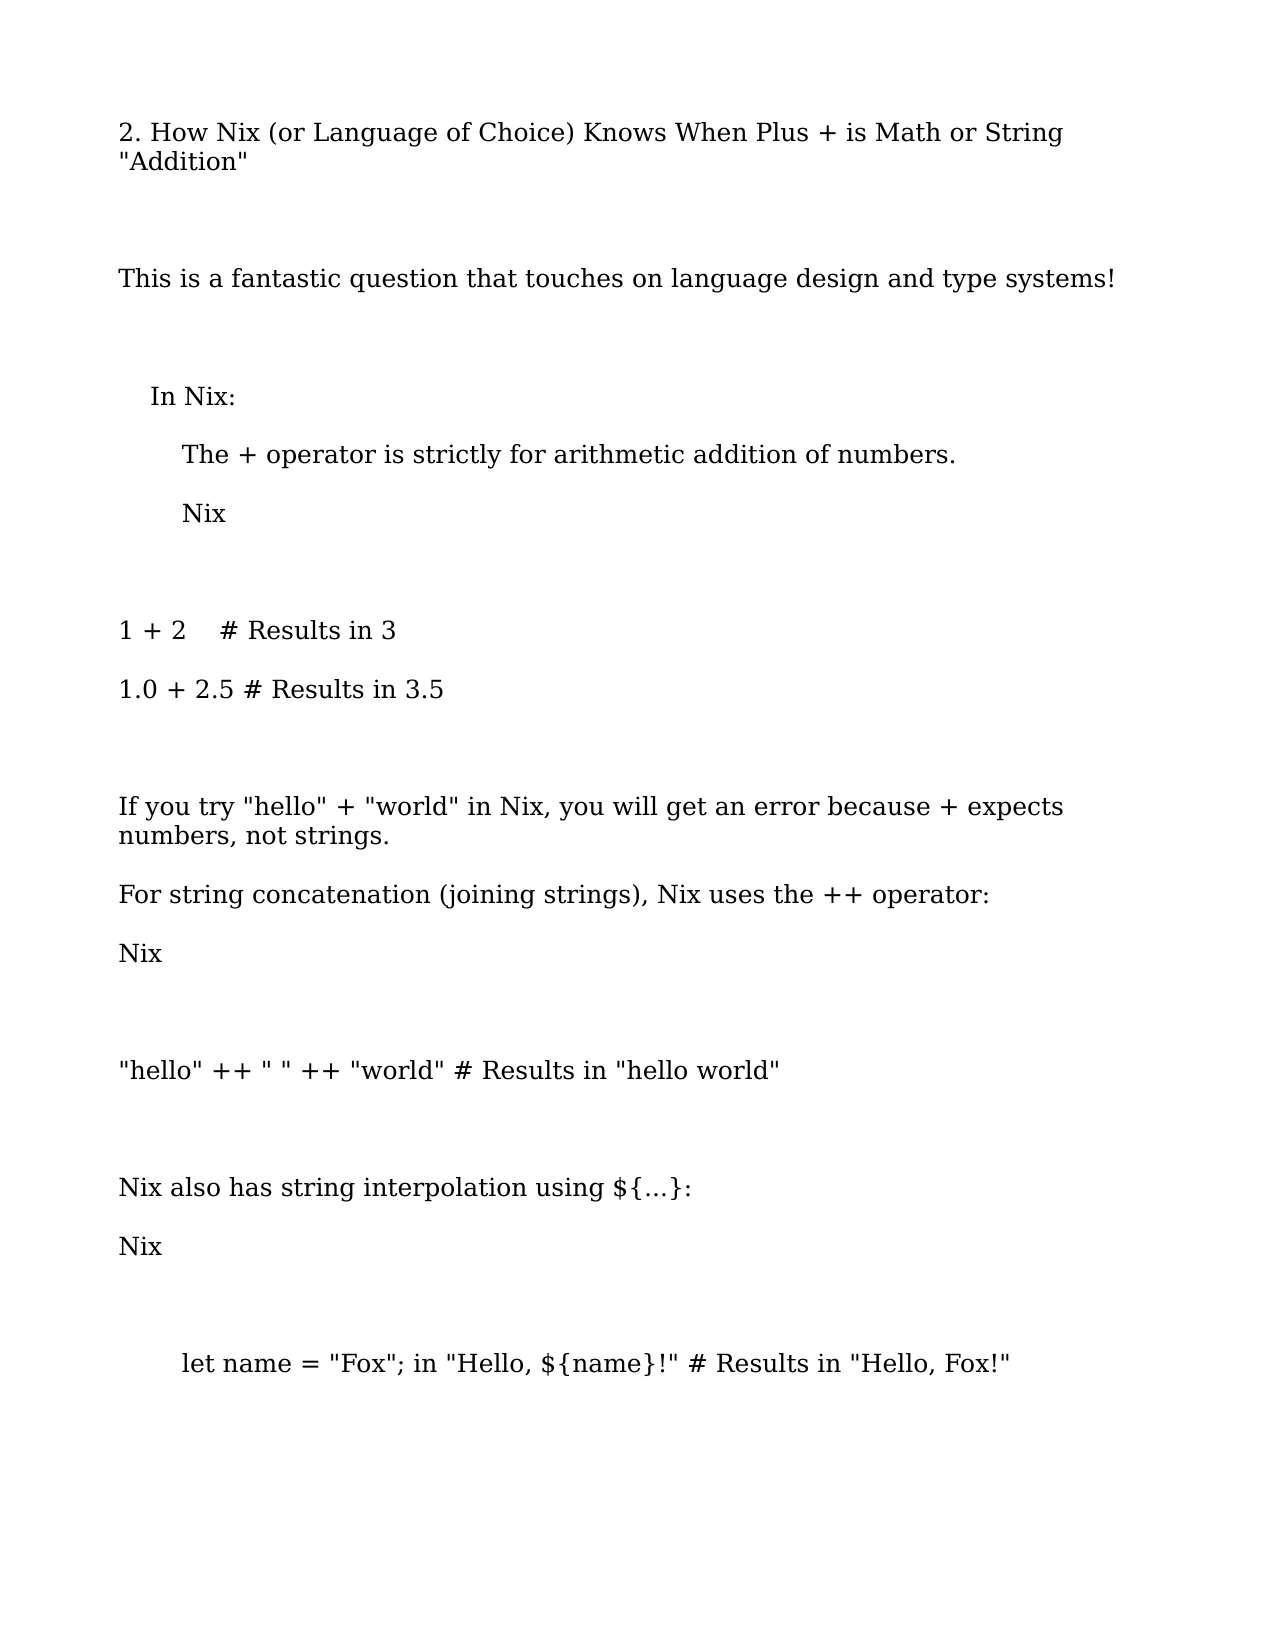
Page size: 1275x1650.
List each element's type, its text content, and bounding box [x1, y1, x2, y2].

text Nix [118, 939, 1157, 968]
text For string concatenation (joining strings), Nix uses the ++ operator: [118, 880, 1157, 909]
text "hello" ++ " " ++ "world" # Results in "hello world" [118, 1056, 1157, 1085]
text Nix [118, 499, 1157, 528]
text In Nix: [118, 382, 1157, 411]
text This is a fantastic question that touches on language design and type systems! [118, 264, 1157, 294]
text The + operator is strictly for arithmetic addition of numbers. [118, 441, 1157, 470]
text If you try "hello" + "world" in Nix, you will get an error because + expects numbers, not strings. [118, 792, 1157, 851]
text 1.0 + 2.5 # Results in 3.5 [118, 675, 1157, 704]
text 2. How Nix (or Language of Choice) Knows When Plus + is Math or String "Addition" [118, 118, 1157, 176]
text let name = "Fox"; in "Hello, ${name}!" # Results in "Hello, Fox!" [118, 1349, 1157, 1378]
text Nix [118, 1232, 1157, 1261]
text Nix also has string interpolation using ${...}: [118, 1173, 1157, 1203]
text 1 + 2 # Results in 3 [118, 616, 1157, 646]
